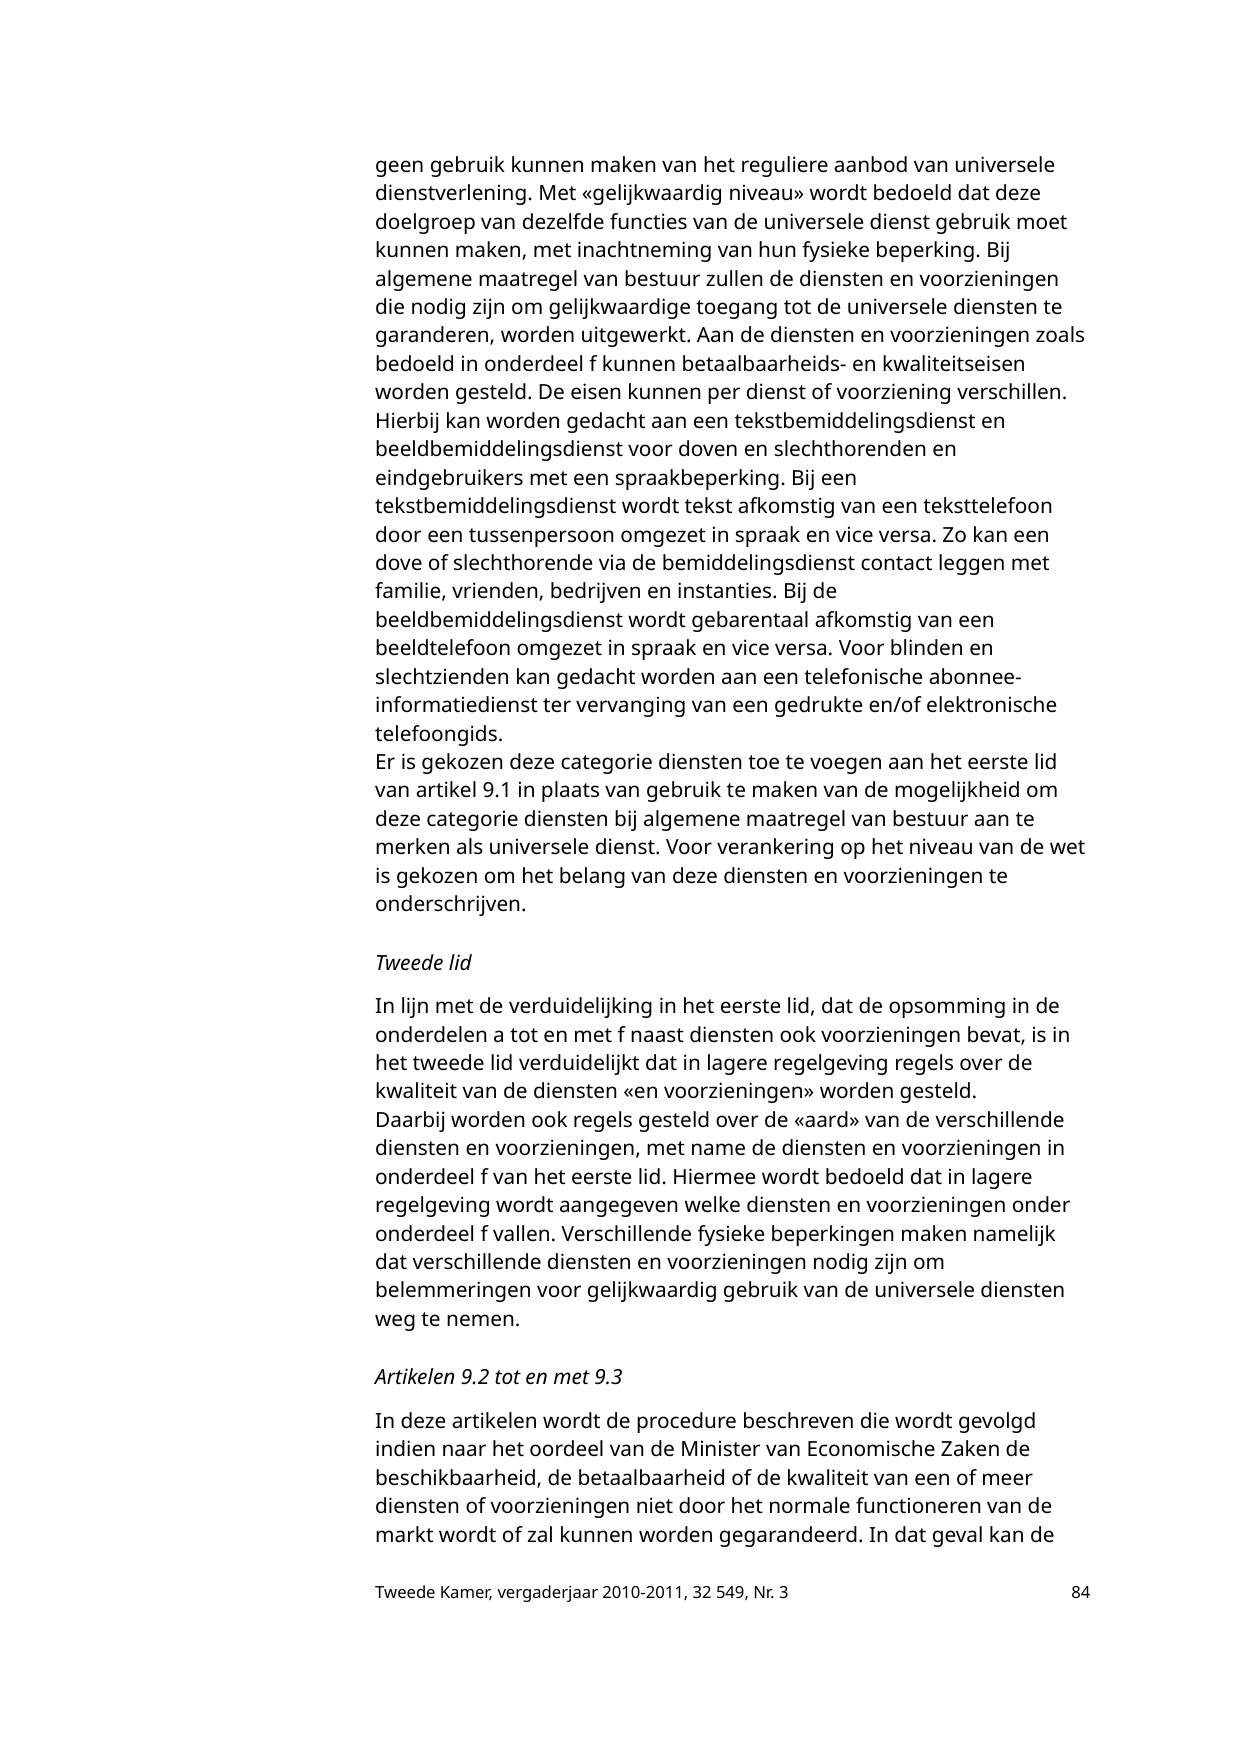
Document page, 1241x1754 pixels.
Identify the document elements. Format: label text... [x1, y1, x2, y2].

text Daarbij worden ook regels gesteld over de «aard» van de verschillende diensten en voorzieningen, met name de diensten en voorzieningen in onderdeel f van het eerste lid. Hiermee wordt bedoeld dat in lagere regelgeving wordt aangegeven welke diensten en voorzieningen onder onderdeel f vallen. Verschillende fysieke beperkingen maken namelijk dat verschillende diensten en voorzieningen nodig zijn om belemmeringen voor gelijkwaardig gebruik van de universele diensten weg te nemen. [375, 1105, 1090, 1332]
text In deze artikelen wordt de procedure beschreven die wordt gevolgd indien naar het oordeel van de Minister van Economische Zaken de beschikbaarheid, de betaalbaarheid of de kwaliteit van een of meer diensten of voorzieningen niet door het normale functioneren van de markt wordt of zal kunnen worden gegarandeerd. In dat geval kan de [375, 1406, 1090, 1548]
text Er is gekozen deze categorie diensten toe te voegen aan het eerste lid van artikel 9.1 in plaats van gebruik te maken van de mogelijkheid om deze categorie diensten bij algemene maatregel van bestuur aan te merken als universele dienst. Voor verankering op het niveau van de wet is gekozen om het belang van deze diensten en voorzieningen te onderschrijven. [375, 747, 1090, 918]
text Tweede lid [375, 948, 1090, 976]
text geen gebruik kunnen maken van het reguliere aanbod van universele dienstverlening. Met «gelijkwaardig niveau» wordt bedoeld dat deze doelgroep van dezelfde functies van de universele dienst gebruik moet kunnen maken, met inachtneming van hun fysieke beperking. Bij algemene maatregel van bestuur zullen de diensten en voorzieningen die nodig zijn om gelijkwaardige toegang tot de universele diensten te garanderen, worden uitgewerkt. Aan de diensten en voorzieningen zoals bedoeld in onderdeel f kunnen betaalbaarheids- en kwaliteitseisen worden gesteld. De eisen kunnen per dienst of voorziening verschillen. [375, 150, 1090, 406]
text In lijn met de verduidelijking in het eerste lid, dat de opsomming in de onderdelen a tot en met f naast diensten ook voorzieningen bevat, is in het tweede lid verduidelijkt dat in lagere regelgeving regels over de kwaliteit van de diensten «en voorzieningen» worden gesteld. [375, 991, 1090, 1105]
text Hierbij kan worden gedacht aan een tekstbemiddelingsdienst en beeldbemiddelingsdienst voor doven en slechthorenden en eindgebruikers met een spraakbeperking. Bij een tekstbemiddelingsdienst wordt tekst afkomstig van een teksttelefoon door een tussenpersoon omgezet in spraak en vice versa. Zo kan een dove of slechthorende via de bemiddelingsdienst contact leggen met familie, vrienden, bedrijven en instanties. Bij de beeldbemiddelingsdienst wordt gebarentaal afkomstig van een beeldtelefoon omgezet in spraak en vice versa. Voor blinden en slechtzienden kan gedacht worden aan een telefonische abonnee-informatiedienst ter vervanging van een gedrukte en/of elektronische telefoongids. [375, 406, 1090, 747]
text Artikelen 9.2 tot en met 9.3 [375, 1362, 1090, 1391]
